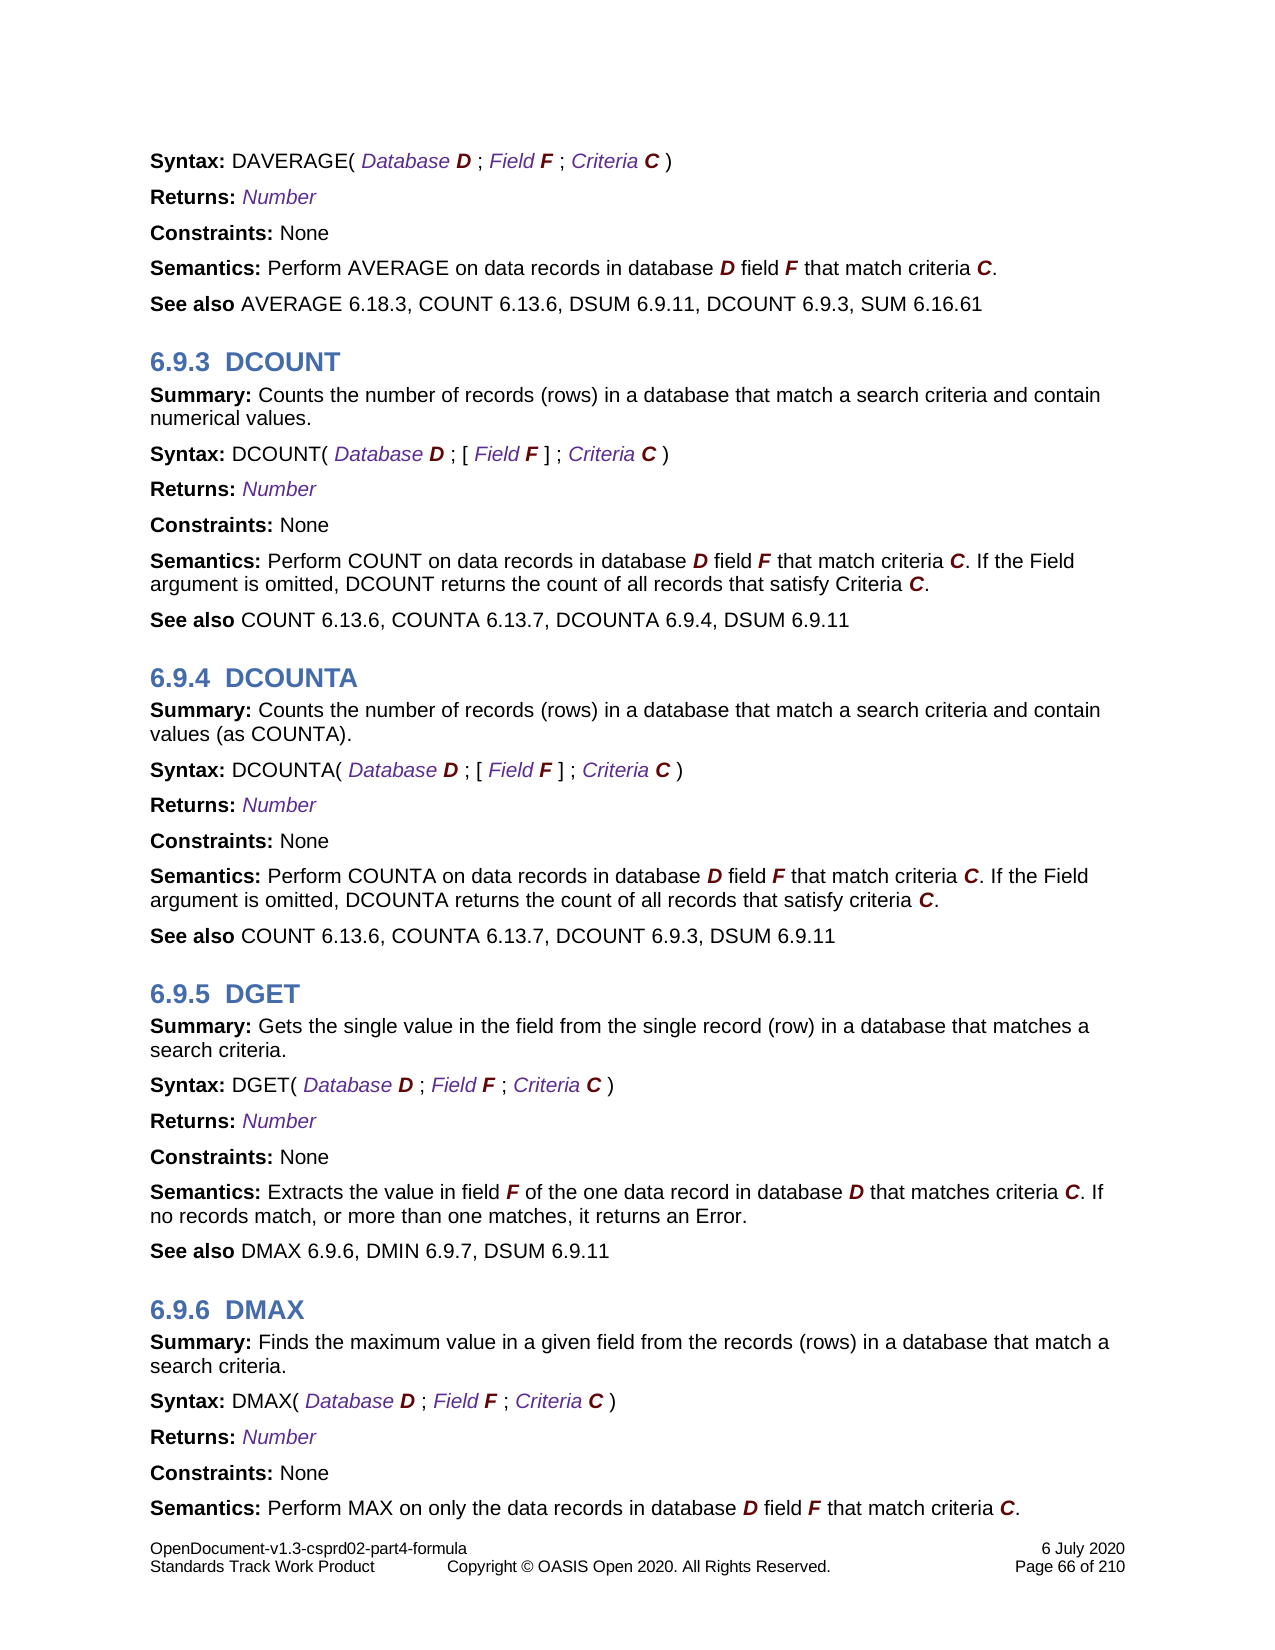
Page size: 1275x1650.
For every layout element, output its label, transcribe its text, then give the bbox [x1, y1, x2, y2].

text Constraints: None [150, 1461, 1125, 1484]
text Syntax: DCOUNT( Database D ; [ Field F ] ; Criteria C ) [150, 442, 1125, 466]
text Semantics: Perform MAX on only the data records in database D field F that match criteria C. [150, 1497, 1125, 1520]
text Syntax: DMAX( Database D ; Field F ; Criteria C ) [150, 1390, 1125, 1413]
subtitle DMAX [150, 1294, 1125, 1324]
text Returns: Number [150, 1109, 1125, 1133]
text See also AVERAGE 6.18.3, COUNT 6.13.6, DSUM 6.9.11, DCOUNT 6.9.3, SUM 6.16.61 [150, 292, 1125, 316]
text Semantics: Perform COUNTA on data records in database D field F that match criteria C. If the Field argument is omitted, DCOUNTA returns the count of all records that satisfy criteria C. [150, 865, 1125, 912]
text Returns: Number [150, 186, 1125, 209]
text Returns: Number [150, 794, 1125, 817]
text Constraints: None [150, 1145, 1125, 1169]
text Constraints: None [150, 221, 1125, 245]
text Summary: Counts the number of records (rows) in a database that match a search criteria and contain values (as COUNTA). [150, 699, 1125, 746]
text Summary: Counts the number of records (rows) in a database that match a search criteria and contain numerical values. [150, 383, 1125, 430]
text Semantics: Perform AVERAGE on data records in database D field F that match criteria C. [150, 257, 1125, 280]
text Semantics: Perform COUNT on data records in database D field F that match criteria C. If the Field argument is omitted, DCOUNT returns the count of all records that satisfy Criteria C. [150, 549, 1125, 596]
text Constraints: None [150, 513, 1125, 537]
text See also COUNT 6.13.6, COUNTA 6.13.7, DCOUNT 6.9.3, DSUM 6.9.11 [150, 924, 1125, 948]
text Semantics: Extracts the value in field F of the one data record in database D that matches criteria C. If no records match, or more than one matches, it returns an Error. [150, 1181, 1125, 1228]
text Returns: Number [150, 478, 1125, 501]
text See also COUNT 6.13.6, COUNTA 6.13.7, DCOUNTA 6.9.4, DSUM 6.9.11 [150, 608, 1125, 632]
text Syntax: DAVERAGE( Database D ; Field F ; Criteria C ) [150, 150, 1125, 173]
text Constraints: None [150, 829, 1125, 853]
subtitle DCOUNTA [150, 663, 1125, 693]
subtitle DGET [150, 979, 1125, 1009]
text Syntax: DCOUNTA( Database D ; [ Field F ] ; Criteria C ) [150, 758, 1125, 782]
text See also DMAX 6.9.6, DMIN 6.9.7, DSUM 6.9.11 [150, 1240, 1125, 1263]
text Syntax: DGET( Database D ; Field F ; Criteria C ) [150, 1074, 1125, 1097]
text Summary: Finds the maximum value in a given field from the records (rows) in a database that match a search criteria. [150, 1331, 1125, 1378]
subtitle DCOUNT [150, 347, 1125, 377]
text Returns: Number [150, 1425, 1125, 1449]
text Summary: Gets the single value in the field from the single record (row) in a database that matches a search criteria. [150, 1015, 1125, 1062]
